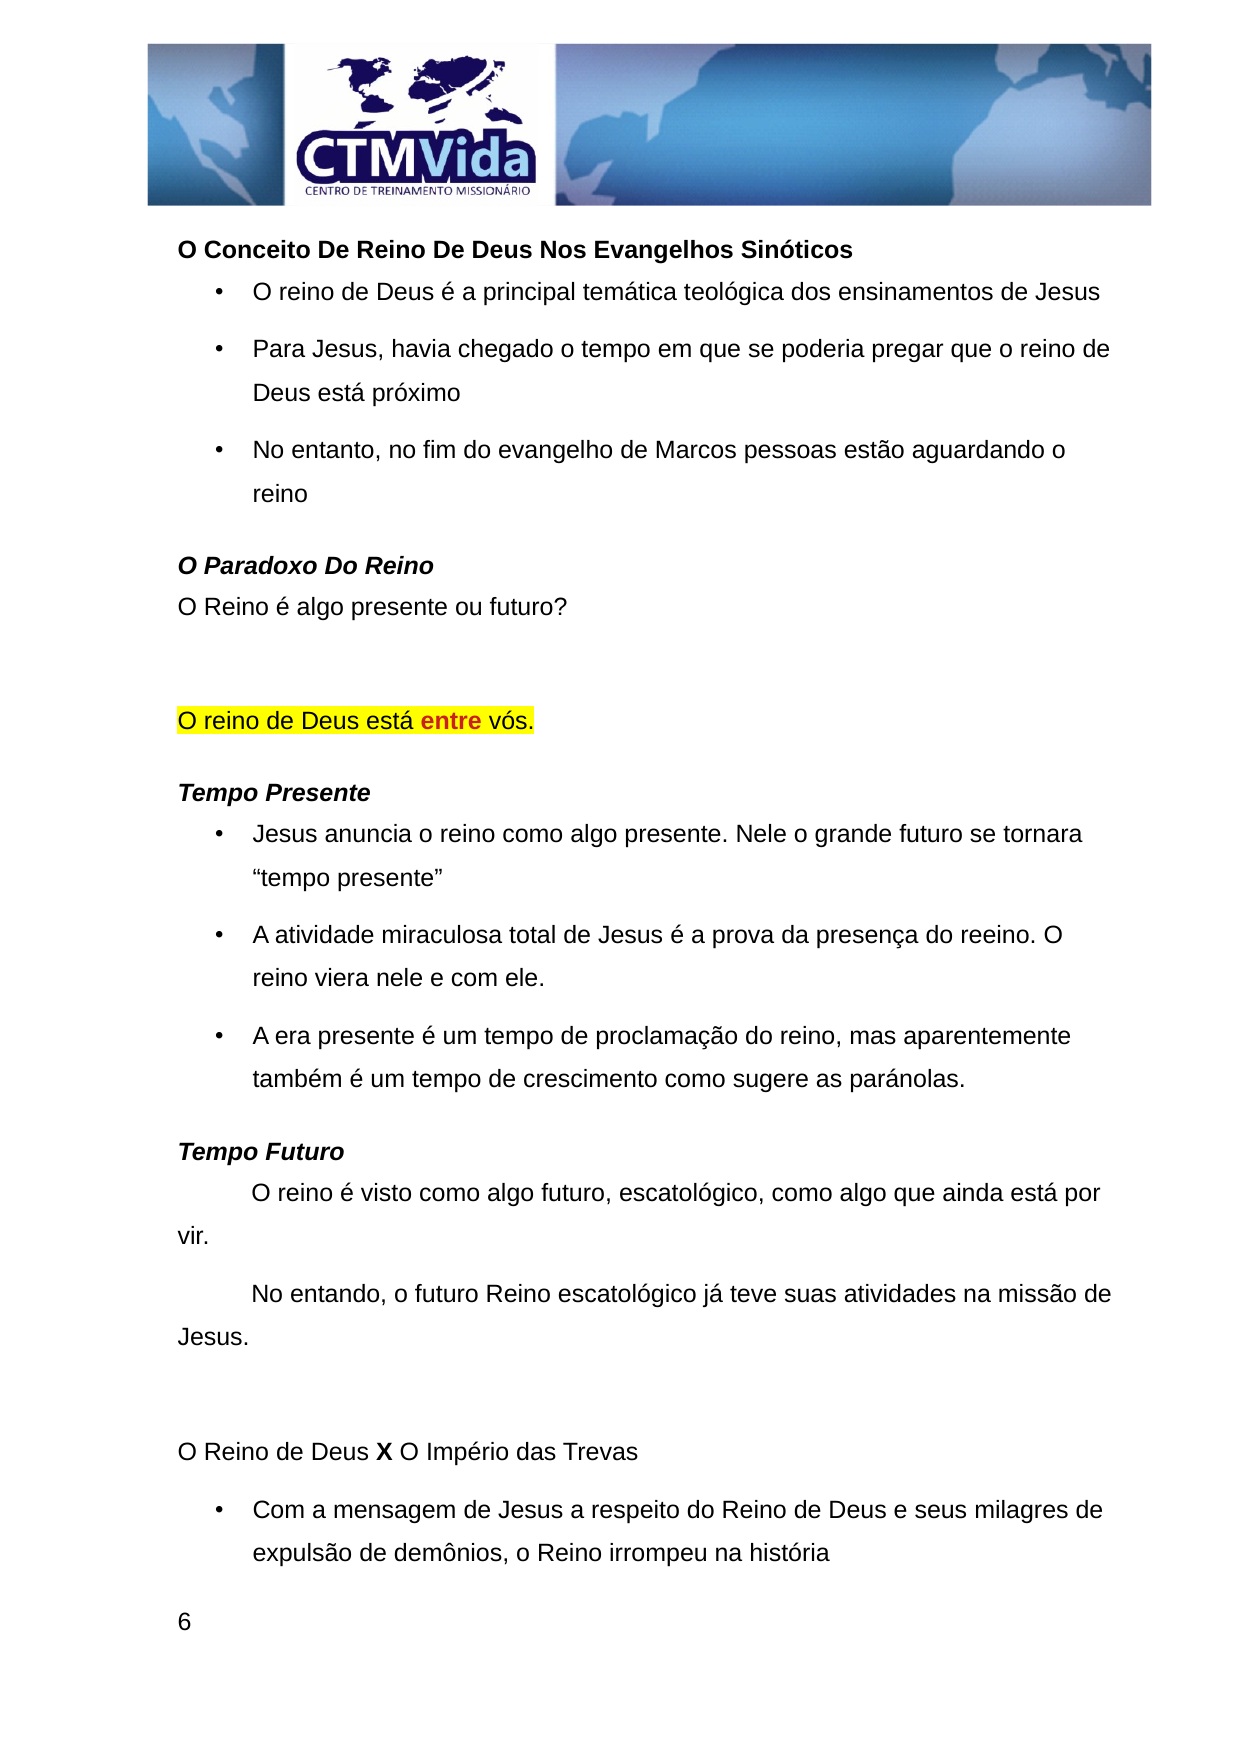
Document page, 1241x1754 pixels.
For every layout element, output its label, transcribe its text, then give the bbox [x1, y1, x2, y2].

list No entanto, no fim do evangelho de Marcos pessoas estão aguardando o reino [215, 435, 1122, 507]
list O reino de Deus é a principal temática teológica dos ensinamentos de Jesus [215, 277, 1122, 306]
picture [147, 43, 1152, 206]
text O reino de Deus está entre vós. [177, 706, 1122, 734]
subtitle O paradoxo do Reino [177, 551, 1122, 580]
subtitle Tempo presente [177, 778, 1122, 807]
list A era presente é um tempo de proclamação do reino, mas aparentemente também é um tempo de crescimento como sugere as paránolas. [215, 1021, 1122, 1093]
text No entando, o futuro Reino escatológico já teve suas atividades na missão de Jesus. [177, 1279, 1122, 1351]
subtitle O conceito de Reino de Deus nos Evangelhos Sinóticos [177, 235, 1122, 264]
text O Reino é algo presente ou futuro? [177, 592, 1122, 621]
list Para Jesus, havia chegado o tempo em que se poderia pregar que o reino de Deus está próximo [215, 334, 1122, 406]
list Com a mensagem de Jesus a respeito do Reino de Deus e seus milagres de expulsão de demônios, o Reino irrompeu na história [215, 1495, 1122, 1567]
subtitle Tempo futuro [177, 1137, 1122, 1165]
text O Reino de Deus X O Império das Trevas [177, 1437, 1122, 1466]
list Jesus anuncia o reino como algo presente. Nele o grande futuro se tornara “tempo presente” [215, 819, 1122, 891]
list A atividade miraculosa total de Jesus é a prova da presença do reeino. O reino viera nele e com ele. [215, 920, 1122, 992]
text O reino é visto como algo futuro, escatológico, como algo que ainda está por vir. [177, 1178, 1122, 1250]
